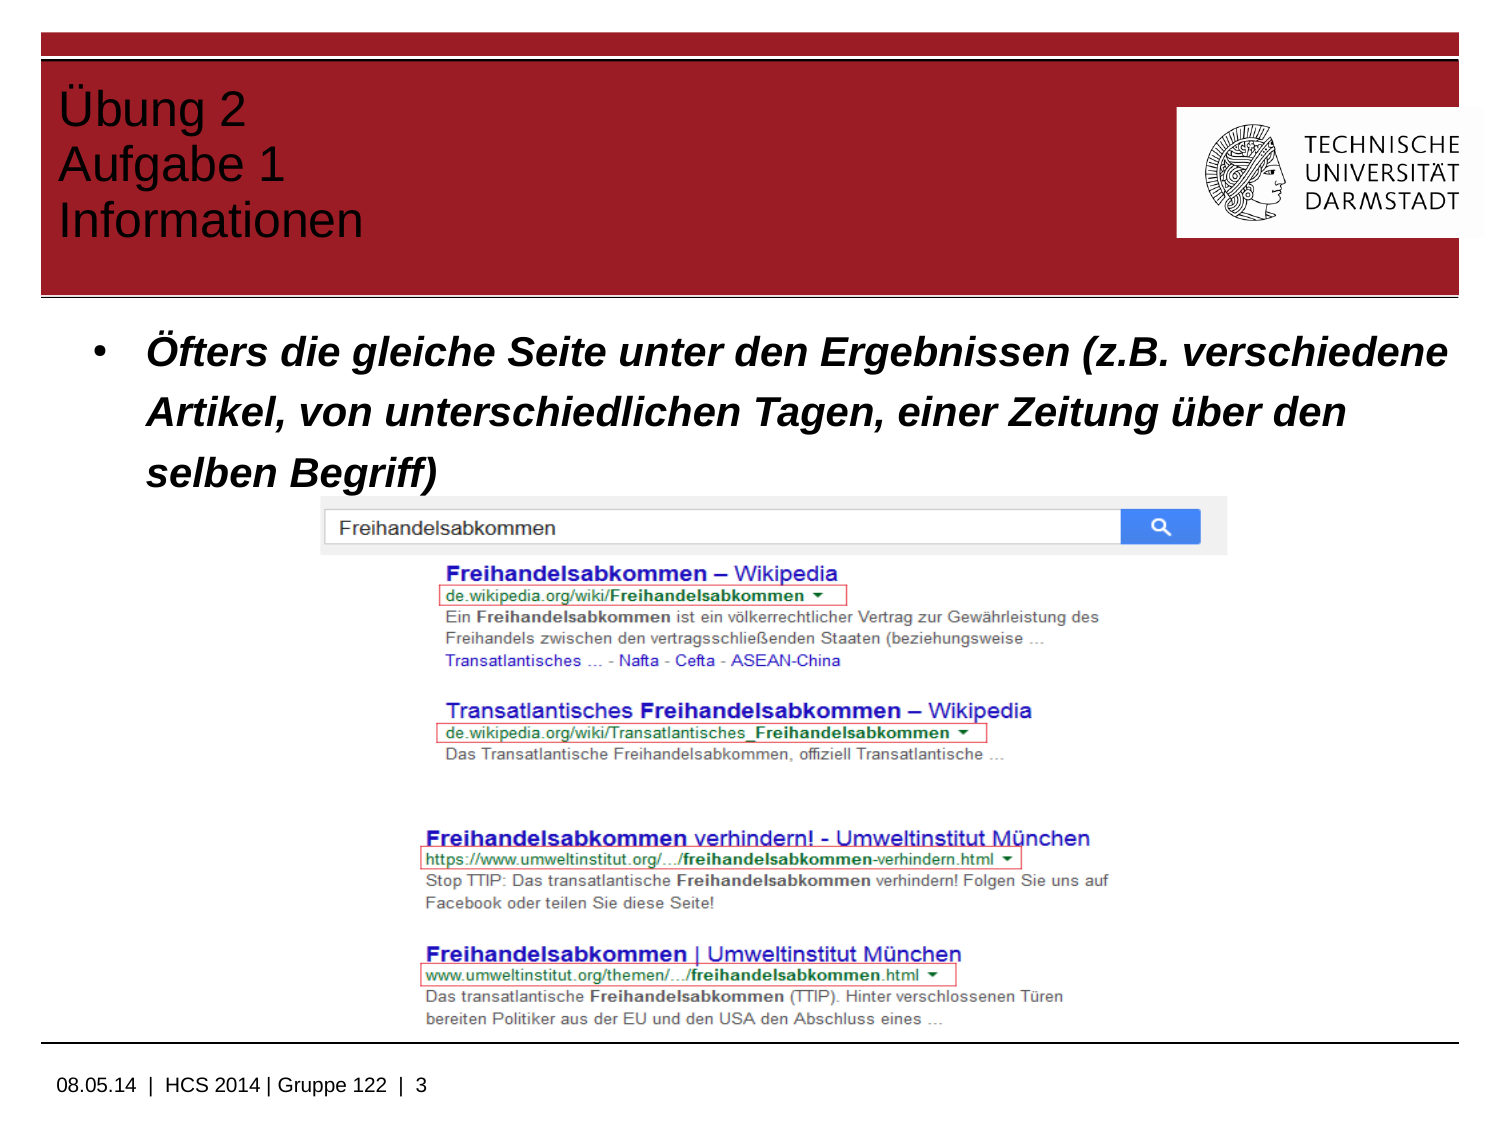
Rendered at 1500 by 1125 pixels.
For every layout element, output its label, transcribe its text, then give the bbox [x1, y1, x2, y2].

picture [307, 496, 1241, 1087]
list Öfters die gleiche Seite unter den Ergebnissen (z.B. verschiedene Artikel, von unterschiedlichen Tagen, einer Zeitung über den selben Begriff) [75, 314, 1453, 626]
title Übung 2 Aufgabe 1 Informationen [58, 80, 1149, 249]
picture [1176, 107, 1484, 238]
